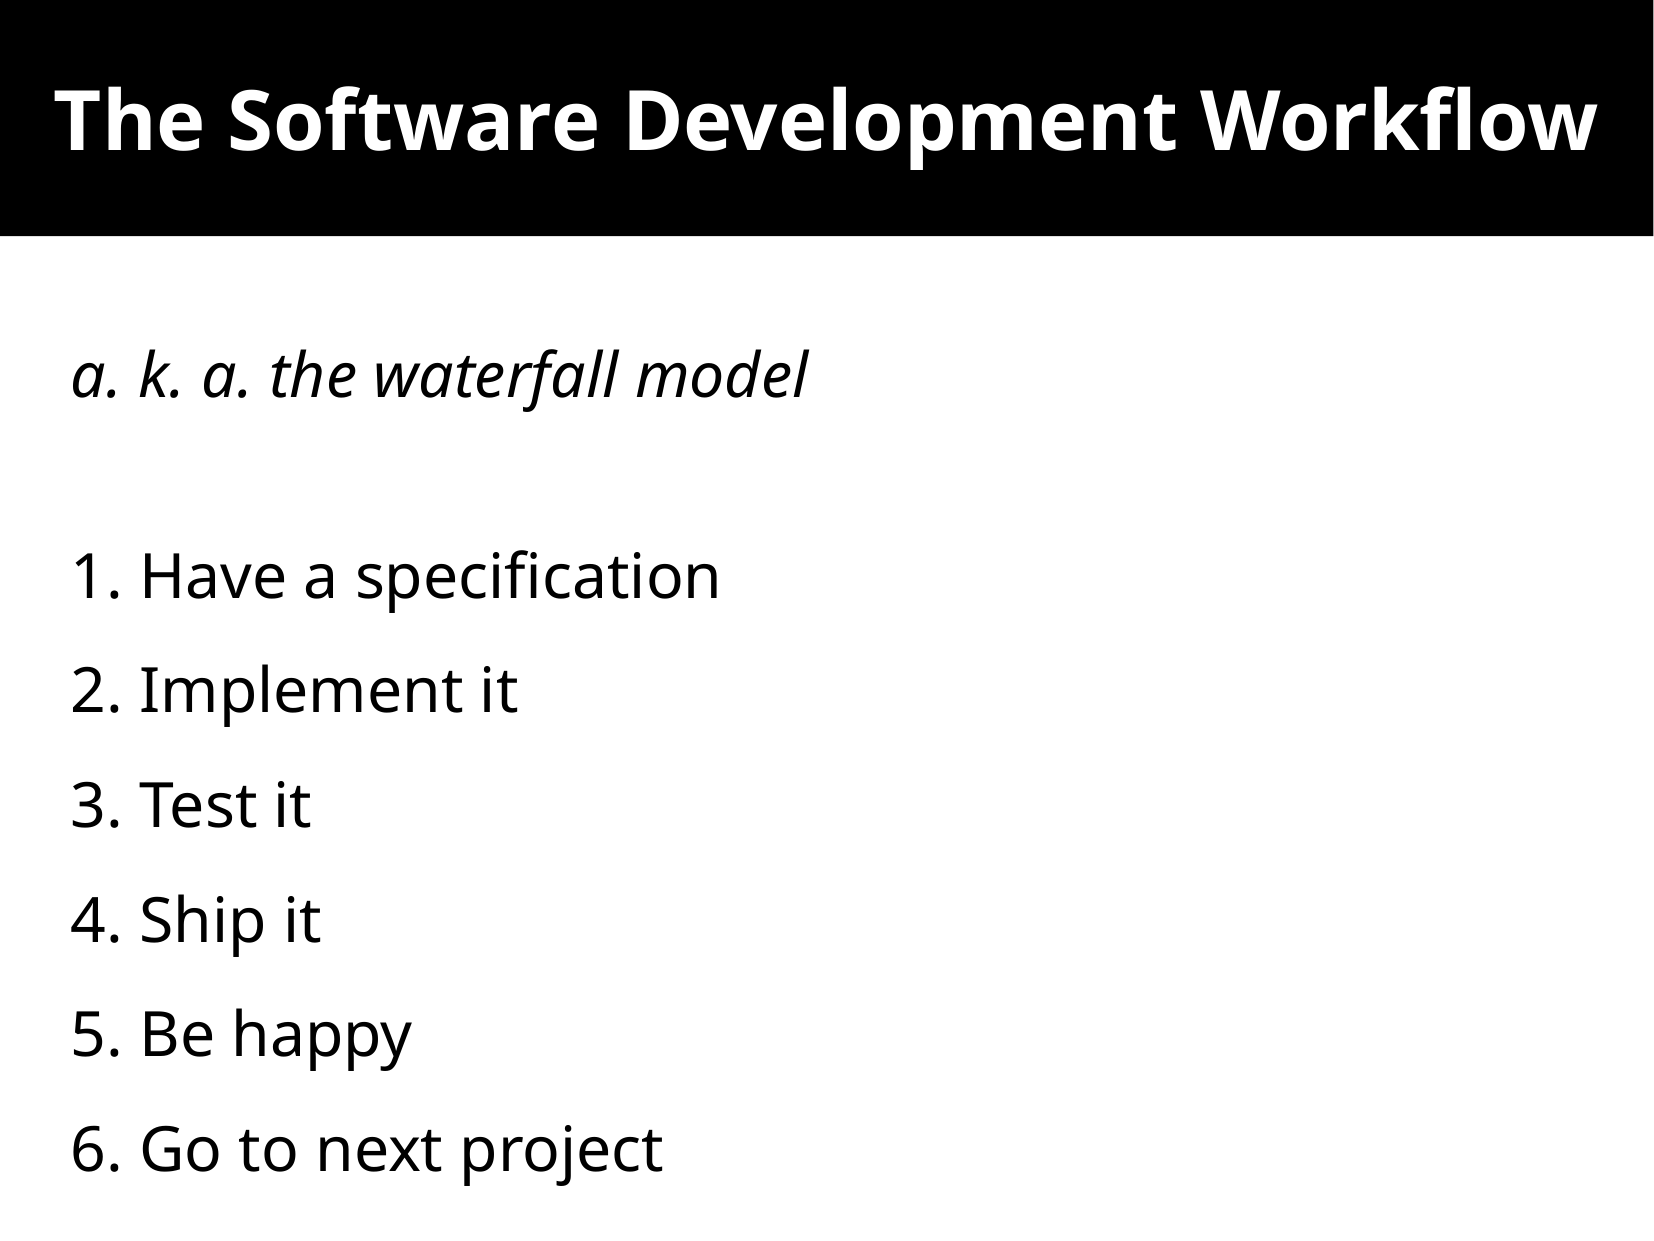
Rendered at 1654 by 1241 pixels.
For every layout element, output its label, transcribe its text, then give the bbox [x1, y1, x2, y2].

text_box a. k. a. the waterfall model 1. Have a specification 2. Implement it 3. Test it 4. Ship it 5. Be happy 6. Go to next project [70, 330, 1559, 1190]
subtitle The Software Development Workflow [0, 0, 1654, 237]
